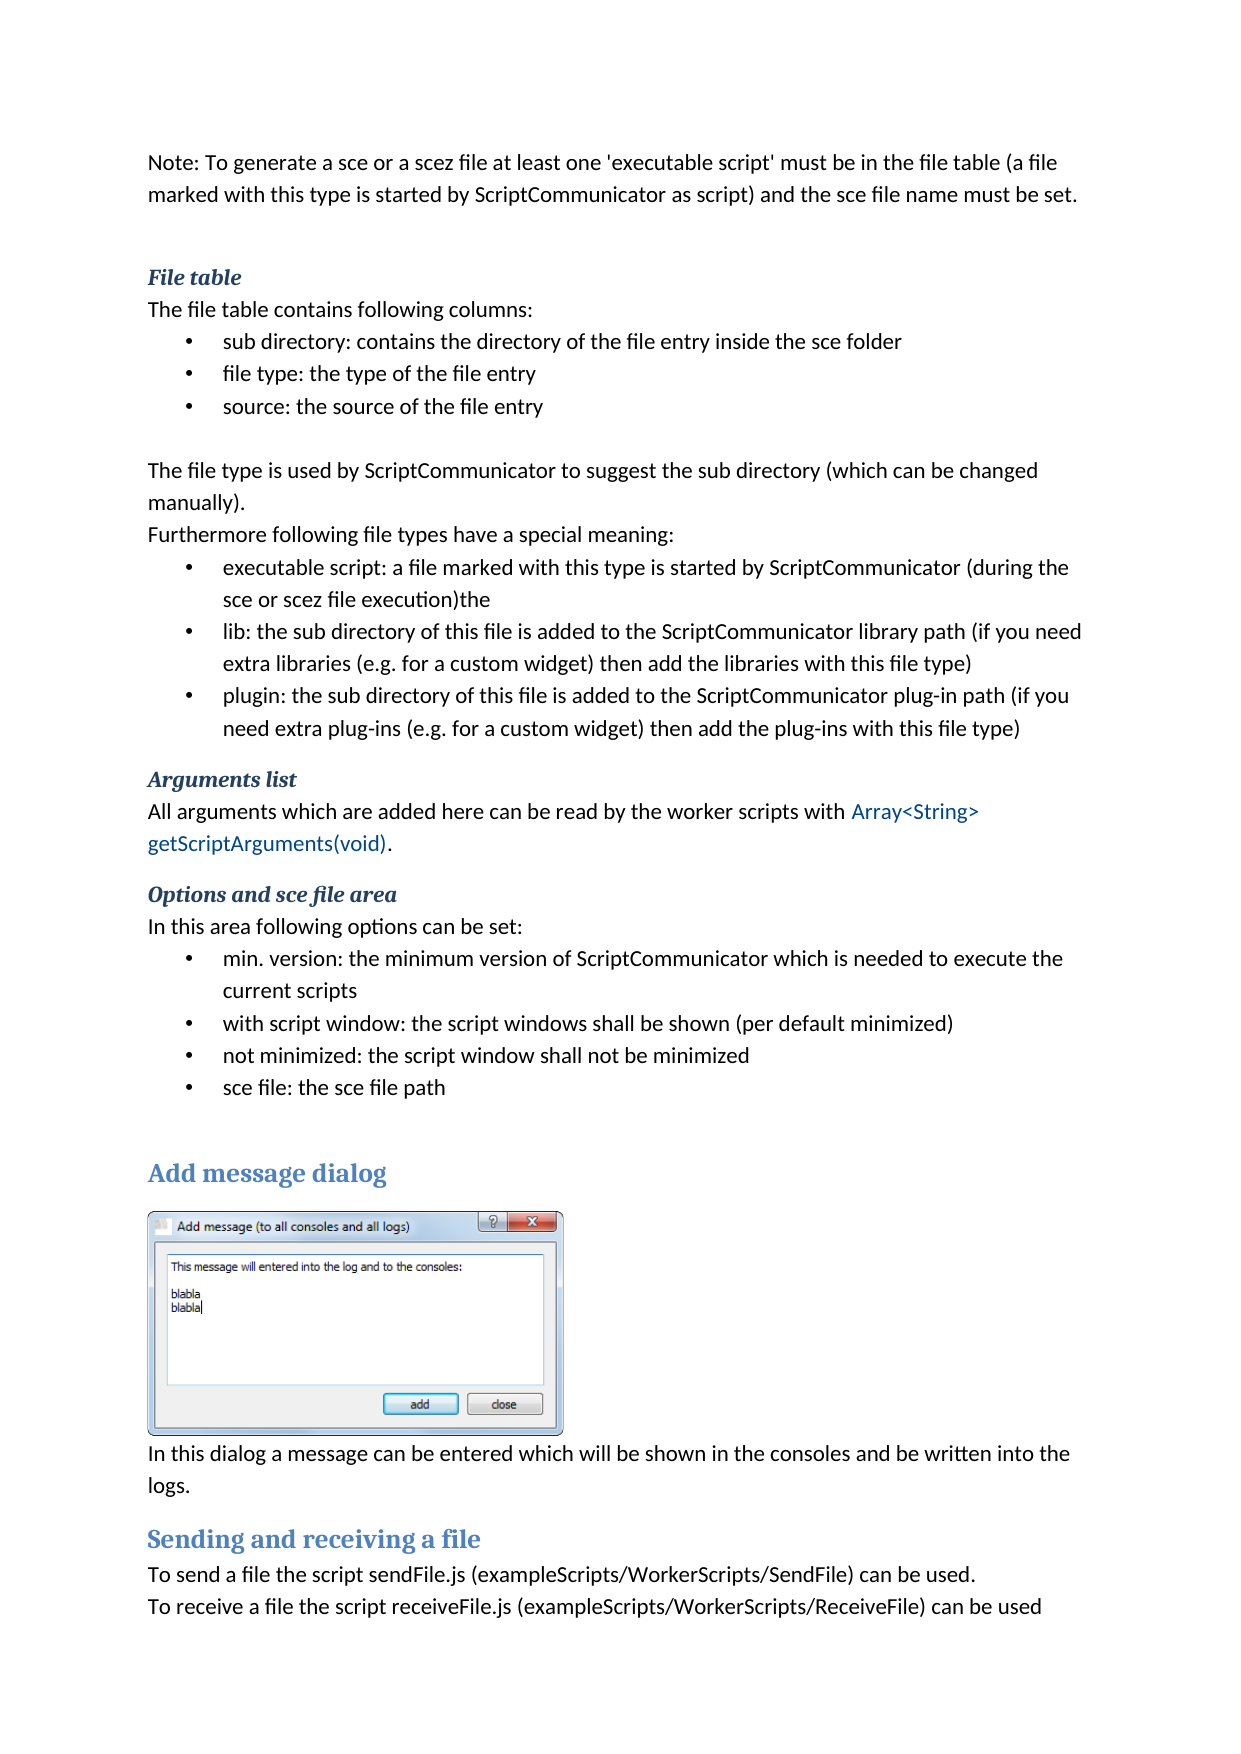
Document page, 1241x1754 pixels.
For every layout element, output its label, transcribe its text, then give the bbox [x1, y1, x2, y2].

list source: the source of the file entry [185, 392, 1093, 420]
subtitle Options and sce file area [148, 882, 1093, 908]
list with script window: the script windows shall be shown (per default minimized) [185, 1009, 1093, 1037]
subtitle Arguments list [148, 767, 1093, 793]
list sub directory: contains the directory of the file entry inside the sce folder [185, 327, 1093, 355]
list executable script: a file marked with this type is started by ScriptCommunicator (during the sce or scez file execution)the [185, 553, 1093, 613]
subtitle Add message dialog [148, 1158, 1093, 1189]
list file type: the type of the file entry [185, 359, 1093, 388]
list not minimized: the script window shall not be minimized [185, 1041, 1093, 1069]
list sce file: the sce file path [185, 1073, 1093, 1101]
text In this dialog a message can be entered which will be shown in the consoles and be written into the logs. [148, 1194, 1093, 1499]
list min. version: the minimum version of ScriptCommunicator which is needed to execute the current scripts [185, 944, 1093, 1005]
list Note: To generate a sce or a scez file at least one 'executable script' must be in the file table (a file marked with this type is started by ScriptCommunicator as script) and the sce file name must be set. [148, 148, 1093, 208]
subtitle File table [148, 265, 1093, 291]
picture [147, 1211, 564, 1436]
list lib: the sub directory of this file is added to the ScriptCommunicator library path (if you need extra libraries (e.g. for a custom widget) then add the libraries with this file type) [185, 617, 1093, 677]
text To send a file the script sendFile.js (exampleScripts/WorkerScripts/SendFile) can be used. [148, 1560, 1093, 1588]
text In this area following options can be set: [148, 912, 1093, 940]
list plugin: the sub directory of this file is added to the ScriptCommunicator plug-in path (if you need extra plug-ins (e.g. for a custom widget) then add the plug-ins with this file type) [185, 681, 1093, 742]
text The file table contains following columns: [148, 295, 1093, 323]
text All arguments which are added here can be read by the worker scripts with Array<String> getScriptArguments(void). [148, 797, 1093, 857]
text Furthermore following file types have a special meaning: [148, 521, 1093, 548]
subtitle Sending and receiving a file [148, 1524, 1093, 1556]
text The file type is used by ScriptCommunicator to suggest the sub directory (which can be changed manually). [148, 456, 1093, 516]
text To receive a file the script receiveFile.js (exampleScripts/WorkerScripts/ReceiveFile) can be used [148, 1592, 1093, 1620]
